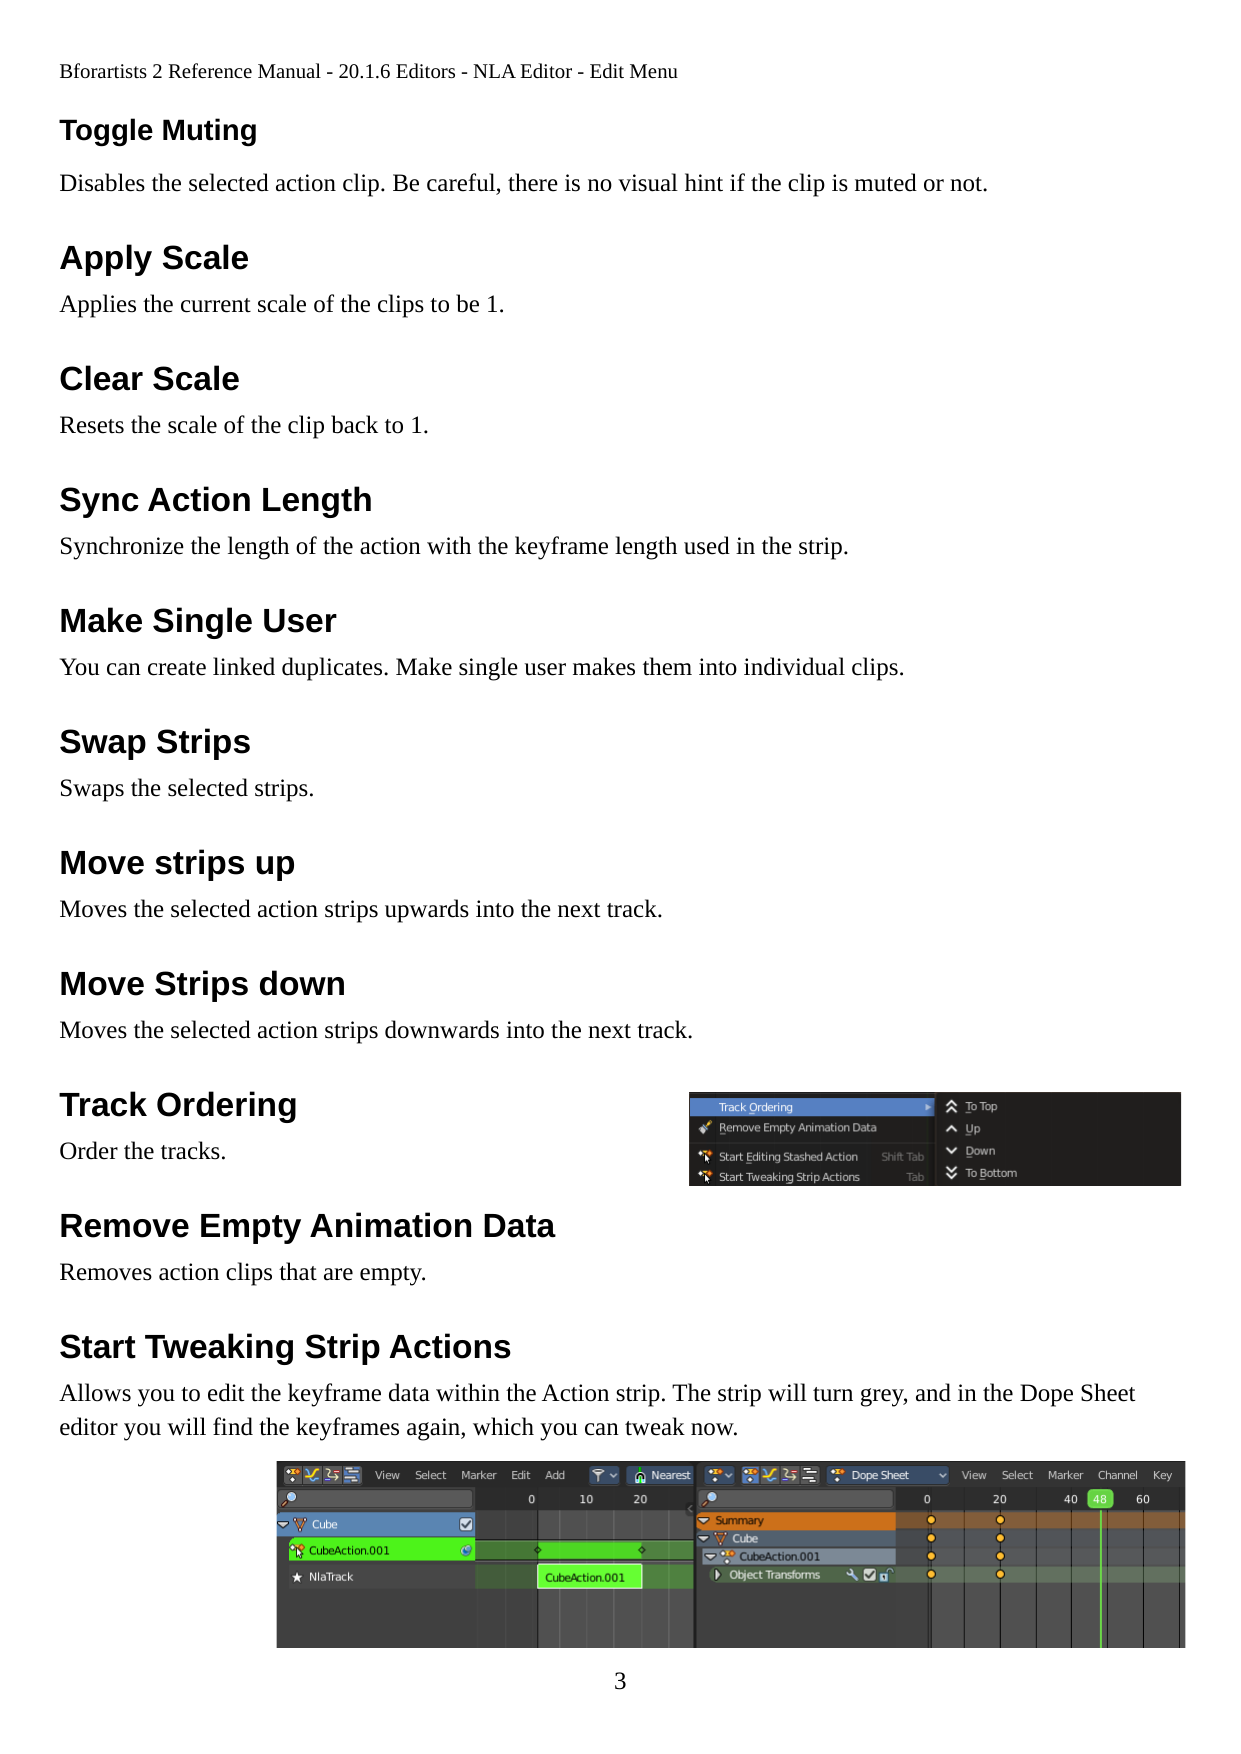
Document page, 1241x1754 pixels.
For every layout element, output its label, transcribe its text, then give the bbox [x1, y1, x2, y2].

subtitle Remove Empty Animation Data [59, 1206, 1181, 1244]
picture [276, 1461, 1186, 1648]
subtitle Swap Strips [59, 722, 1181, 760]
text You can create linked duplicates. Make single user makes them into individual clips. [59, 652, 1181, 681]
text Moves the selected action strips downwards into the next track. [59, 1015, 1181, 1044]
text Resets the scale of the clip back to 1. [59, 410, 1181, 438]
subtitle Track Ordering [59, 1085, 1181, 1123]
text Disables the selected action clip. Be careful, there is no visual hint if the clip is muted or not. [59, 168, 1181, 196]
subtitle Move Strips down [59, 964, 1181, 1002]
text Moves the selected action strips upwards into the next track. [59, 894, 1181, 923]
subtitle Clear Scale [59, 358, 1181, 397]
text Synchronize the length of the action with the keyframe length used in the strip. [59, 531, 1181, 559]
text Toggle Muting [59, 113, 1181, 146]
subtitle Start Tweaking Strip Actions [59, 1327, 1181, 1366]
subtitle Apply Scale [59, 237, 1181, 276]
picture [689, 1092, 1182, 1186]
text Applies the current scale of the clips to be 1. [59, 289, 1181, 317]
text Allows you to edit the keyframe data within the Action strip. The strip will turn grey, and in the Dope Sheet editor you will find the keyframes again, which you can tweak now. [59, 1378, 1181, 1441]
text Order the tracks. [59, 1136, 689, 1165]
subtitle Move strips up [59, 843, 1181, 881]
subtitle Sync Action Length [59, 479, 1181, 518]
subtitle Make Single User [59, 601, 1181, 639]
text Removes action clips that are empty. [59, 1257, 1181, 1286]
text Swaps the selected strips. [59, 773, 1181, 802]
